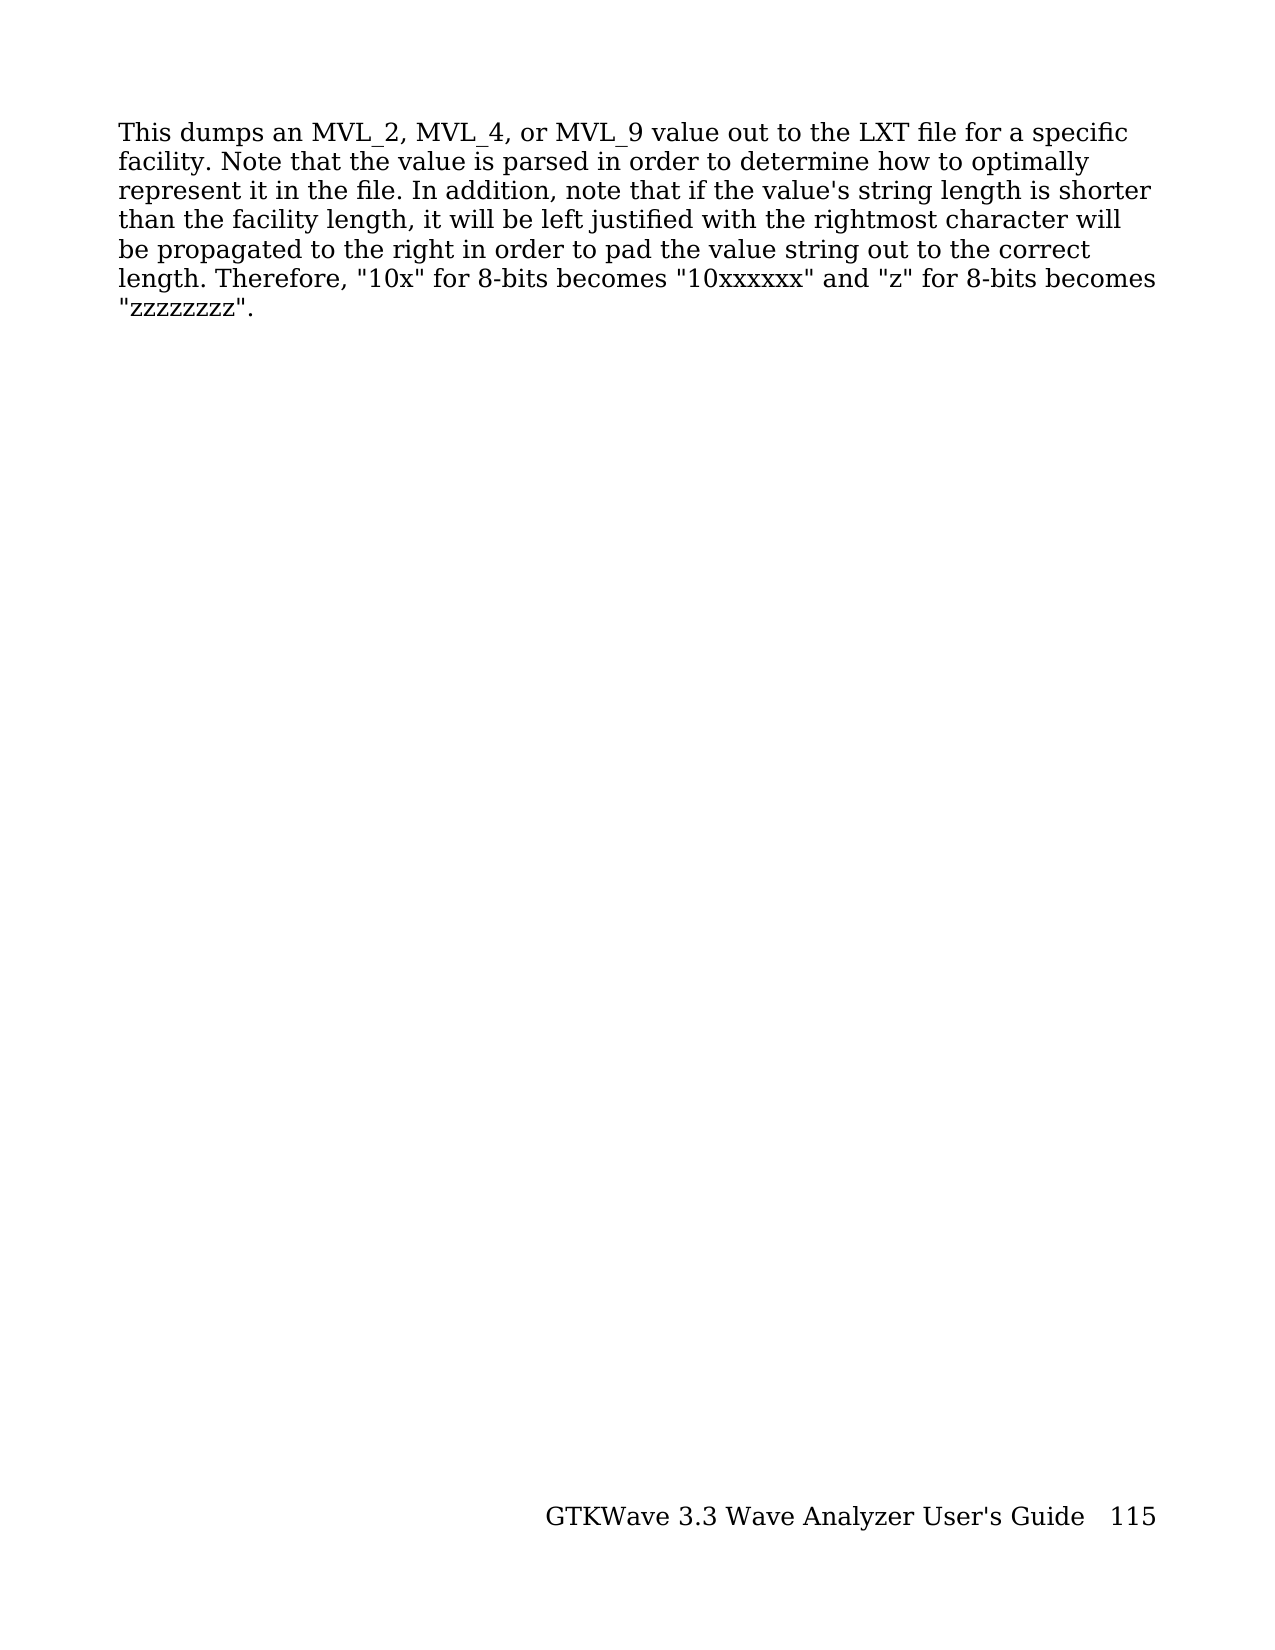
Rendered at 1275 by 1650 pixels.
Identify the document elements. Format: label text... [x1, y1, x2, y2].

text This dumps an MVL_2, MVL_4, or MVL_9 value out to the LXT file for a specific facility. Note that the value is parsed in order to determine how to optimally represent it in the file. In addition, note that if the value's string length is shorter than the facility length, it will be left justified with the rightmost character will be propagated to the right in order to pad the value string out to the correct length. Therefore, "10x" for 8-bits becomes "10xxxxxx" and "z" for 8-bits becomes "zzzzzzzz". [118, 118, 1157, 322]
